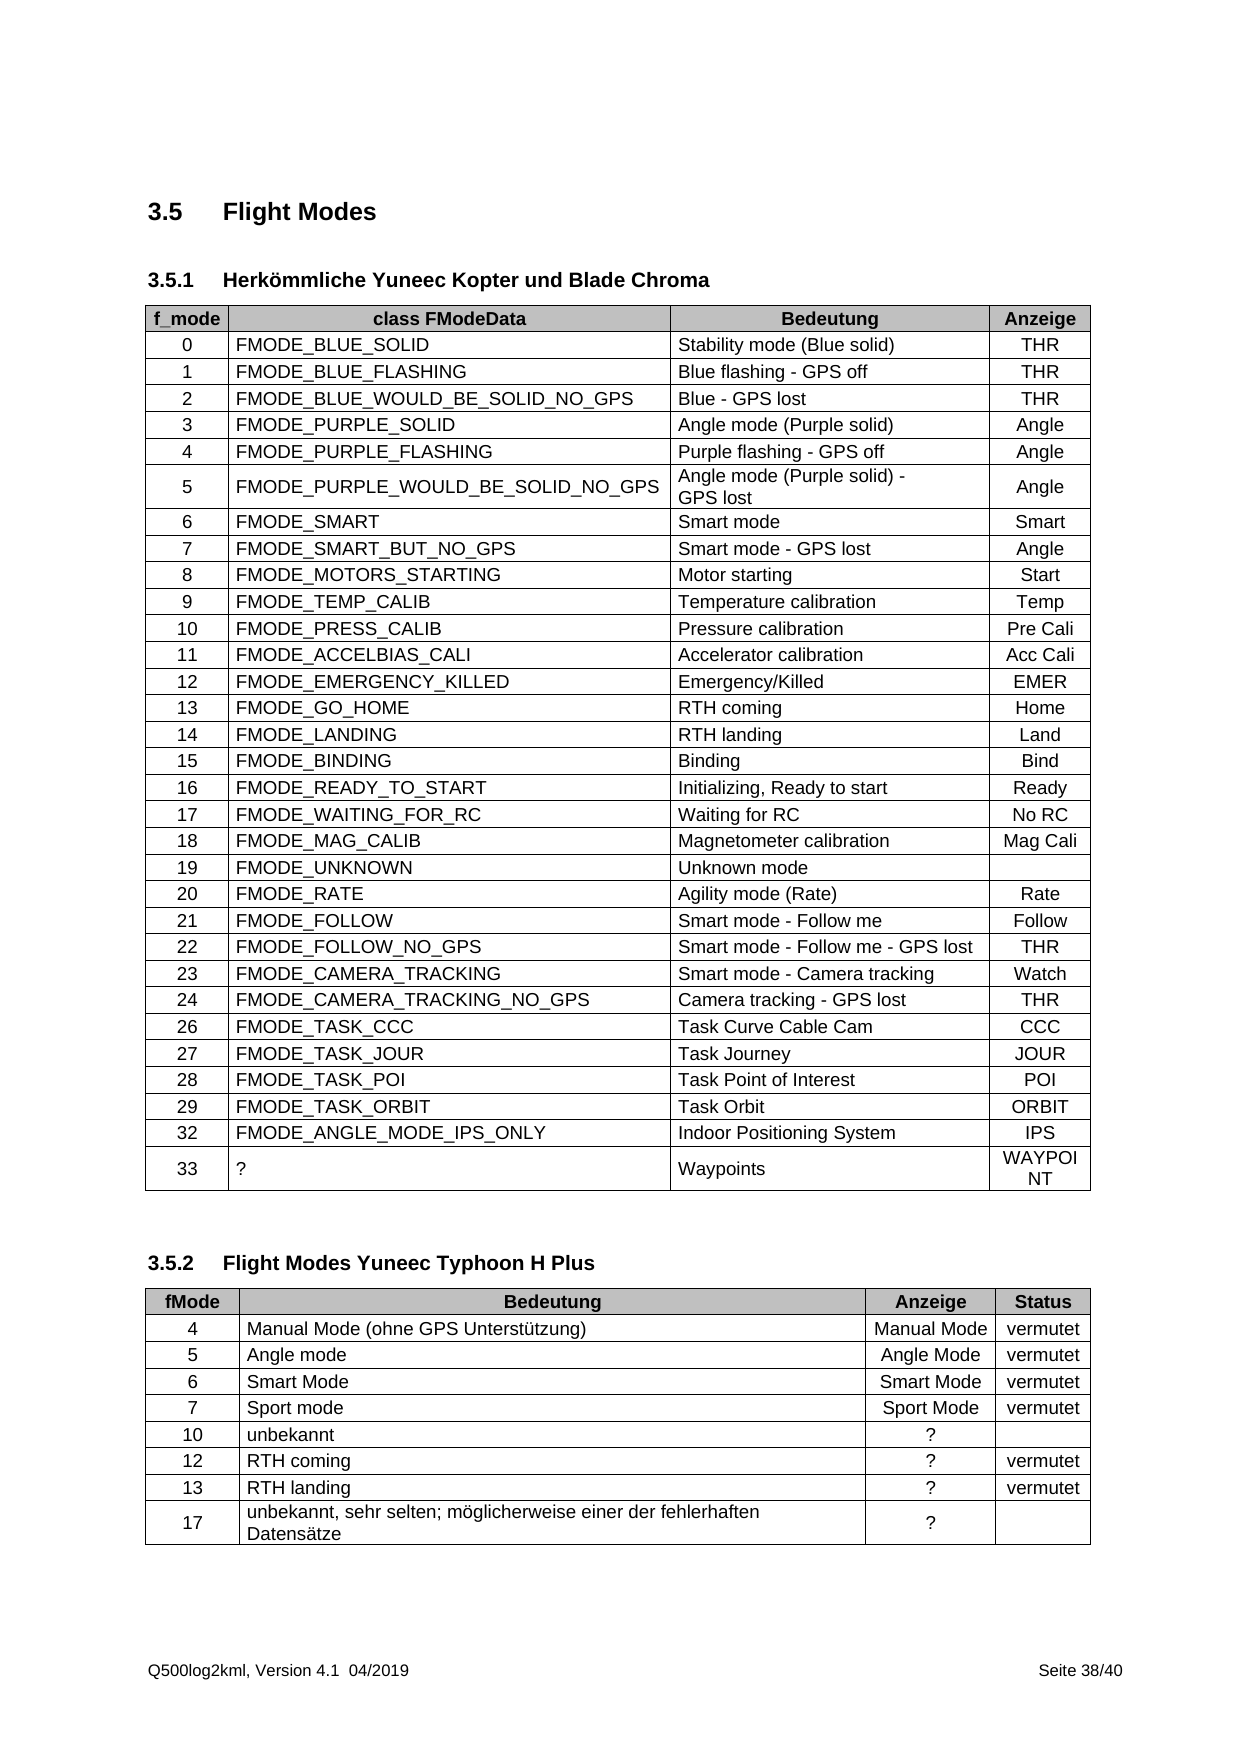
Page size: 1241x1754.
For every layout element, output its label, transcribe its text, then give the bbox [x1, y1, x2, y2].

table_cell Acc Cali [990, 642, 1090, 667]
table_cell FMODE_CAMERA_TRACKING [229, 961, 670, 986]
table_cell Temp [990, 589, 1090, 614]
table_cell Mag Cali [990, 828, 1090, 853]
table_header Status [996, 1289, 1090, 1314]
table_cell unbekannt [240, 1422, 865, 1447]
table_cell Indoor Positioning System [671, 1120, 989, 1146]
table_cell FMODE_UNKNOWN [229, 855, 670, 880]
table_cell Manual Mode (ohne GPS Unterstützung) [240, 1315, 865, 1341]
table_header fMode [146, 1289, 239, 1314]
table_cell 10 [146, 1422, 239, 1447]
table_cell Smart mode - GPS lost [671, 536, 989, 561]
table_cell Smart Mode [240, 1369, 865, 1394]
table_cell 32 [146, 1120, 228, 1146]
table_cell Angle [990, 465, 1090, 508]
table_cell [996, 1422, 1090, 1447]
table_cell ? [866, 1448, 995, 1474]
table_cell Watch [990, 961, 1090, 986]
table_cell RTH coming [671, 695, 989, 721]
table_cell Angle mode [240, 1342, 865, 1367]
table_cell 16 [146, 775, 228, 800]
table_cell Land [990, 722, 1090, 747]
table_cell Angle mode (Purple solid) - GPS lost [671, 465, 989, 508]
table_cell Angle [990, 439, 1090, 464]
table_cell FMODE_ACCELBIAS_CALI [229, 642, 670, 667]
table_cell FMODE_RATE [229, 881, 670, 907]
table_cell 7 [146, 536, 228, 561]
table_cell vermutet [996, 1448, 1090, 1474]
table_cell 21 [146, 908, 228, 933]
table_cell FMODE_WAITING_FOR_RC [229, 801, 670, 827]
table_cell Magnetometer calibration [671, 828, 989, 853]
table_cell 3 [146, 412, 228, 437]
table_cell Task Journey [671, 1040, 989, 1066]
table_cell POI [990, 1067, 1090, 1092]
table_cell EMER [990, 669, 1090, 694]
table_cell 28 [146, 1067, 228, 1092]
table_header Bedeutung [240, 1289, 865, 1314]
table_cell 8 [146, 562, 228, 588]
table_cell Camera tracking - GPS lost [671, 987, 989, 1013]
table_cell Smart [990, 509, 1090, 535]
table_cell 4 [146, 1315, 239, 1341]
table_cell THR [990, 987, 1090, 1013]
table_cell 7 [146, 1395, 239, 1421]
table_cell No RC [990, 801, 1090, 827]
table_cell 10 [146, 615, 228, 641]
table_cell vermutet [996, 1395, 1090, 1421]
table_cell FMODE_TASK_JOUR [229, 1040, 670, 1066]
table_cell FMODE_FOLLOW [229, 908, 670, 933]
table_cell 13 [146, 1475, 239, 1500]
table_cell 5 [146, 465, 228, 508]
table_cell WAYPOINT [990, 1147, 1090, 1190]
table_cell 11 [146, 642, 228, 667]
table_cell Angle Mode [866, 1342, 995, 1367]
table_cell Rate [990, 881, 1090, 907]
table_cell 29 [146, 1094, 228, 1119]
table_cell FMODE_READY_TO_START [229, 775, 670, 800]
table_cell Blue flashing - GPS off [671, 359, 989, 384]
table_cell 13 [146, 695, 228, 721]
table_cell FMODE_LANDING [229, 722, 670, 747]
table_cell Manual Mode [866, 1315, 995, 1341]
table_cell FMODE_PURPLE_WOULD_BE_SOLID_NO_GPS [229, 465, 670, 508]
table_cell FMODE_BLUE_SOLID [229, 332, 670, 358]
table_cell Smart Mode [866, 1369, 995, 1394]
table_cell 22 [146, 934, 228, 960]
table_cell 12 [146, 669, 228, 694]
table_cell 9 [146, 589, 228, 614]
table_cell THR [990, 934, 1090, 960]
table_cell Blue - GPS lost [671, 385, 989, 411]
table_cell 2 [146, 385, 228, 411]
table_cell FMODE_GO_HOME [229, 695, 670, 721]
table_cell Angle mode (Purple solid) [671, 412, 989, 437]
table_cell FMODE_TASK_POI [229, 1067, 670, 1092]
table_cell FMODE_TEMP_CALIB [229, 589, 670, 614]
table_cell Sport mode [240, 1395, 865, 1421]
table_cell RTH coming [240, 1448, 865, 1474]
table_cell FMODE_SMART [229, 509, 670, 535]
table_cell THR [990, 385, 1090, 411]
table_cell Home [990, 695, 1090, 721]
table_cell unbekannt, sehr selten; möglicherweise einer der fehlerhaften Datensätze [240, 1501, 865, 1544]
table_cell [990, 855, 1090, 880]
table_cell ? [866, 1422, 995, 1447]
table_cell RTH landing [671, 722, 989, 747]
table_header class FModeData [229, 306, 670, 331]
table_cell FMODE_ANGLE_MODE_IPS_ONLY [229, 1120, 670, 1146]
table_cell 24 [146, 987, 228, 1013]
table_cell 6 [146, 1369, 239, 1394]
table_cell 20 [146, 881, 228, 907]
table_cell 15 [146, 748, 228, 774]
table_cell JOUR [990, 1040, 1090, 1066]
table_cell Task Orbit [671, 1094, 989, 1119]
table_cell 27 [146, 1040, 228, 1066]
table_cell 17 [146, 1501, 239, 1544]
table_cell Bind [990, 748, 1090, 774]
table_cell vermutet [996, 1475, 1090, 1500]
table_cell Waiting for RC [671, 801, 989, 827]
table_cell vermutet [996, 1369, 1090, 1394]
table_cell Smart mode - Follow me - GPS lost [671, 934, 989, 960]
table_header Anzeige [866, 1289, 995, 1314]
subtitle Herkömmliche Yuneec Kopter und Blade Chroma [148, 268, 1093, 292]
subtitle Flight Modes [148, 197, 1093, 225]
table_cell FMODE_MOTORS_STARTING [229, 562, 670, 588]
table_cell Task Point of Interest [671, 1067, 989, 1092]
table_cell 33 [146, 1147, 228, 1190]
table_cell 6 [146, 509, 228, 535]
table_cell 23 [146, 961, 228, 986]
table_cell Agility mode (Rate) [671, 881, 989, 907]
table_cell Stability mode (Blue solid) [671, 332, 989, 358]
table_cell FMODE_CAMERA_TRACKING_NO_GPS [229, 987, 670, 1013]
table_cell THR [990, 359, 1090, 384]
table_cell Angle [990, 412, 1090, 437]
table_cell Temperature calibration [671, 589, 989, 614]
table_cell Ready [990, 775, 1090, 800]
table_cell Smart mode [671, 509, 989, 535]
table_cell FMODE_PURPLE_FLASHING [229, 439, 670, 464]
table_cell 1 [146, 359, 228, 384]
table_cell FMODE_TASK_ORBIT [229, 1094, 670, 1119]
table_cell vermutet [996, 1342, 1090, 1367]
subtitle Flight Modes Yuneec Typhoon H Plus [148, 1251, 1093, 1275]
table_cell ? [866, 1475, 995, 1500]
table_cell Initializing, Ready to start [671, 775, 989, 800]
table_cell RTH landing [240, 1475, 865, 1500]
table_cell Accelerator calibration [671, 642, 989, 667]
table_cell 12 [146, 1448, 239, 1474]
table_header f_mode [146, 306, 228, 331]
table_cell FMODE_BLUE_WOULD_BE_SOLID_NO_GPS [229, 385, 670, 411]
table_cell THR [990, 332, 1090, 358]
table_cell FMODE_FOLLOW_NO_GPS [229, 934, 670, 960]
table_cell Motor starting [671, 562, 989, 588]
table_cell Start [990, 562, 1090, 588]
table_cell FMODE_SMART_BUT_NO_GPS [229, 536, 670, 561]
table_cell 26 [146, 1014, 228, 1039]
table_cell FMODE_EMERGENCY_KILLED [229, 669, 670, 694]
table_cell ? [866, 1501, 995, 1544]
table_cell Emergency/Killed [671, 669, 989, 694]
table_cell Waypoints [671, 1147, 989, 1190]
table_cell FMODE_TASK_CCC [229, 1014, 670, 1039]
table_cell Task Curve Cable Cam [671, 1014, 989, 1039]
table_cell FMODE_MAG_CALIB [229, 828, 670, 853]
table_cell 0 [146, 332, 228, 358]
table_cell 18 [146, 828, 228, 853]
table_cell Purple flashing - GPS off [671, 439, 989, 464]
table_header Anzeige [990, 306, 1090, 331]
table_cell Angle [990, 536, 1090, 561]
table_cell 14 [146, 722, 228, 747]
table_cell Sport Mode [866, 1395, 995, 1421]
table_cell Unknown mode [671, 855, 989, 880]
table_cell IPS [990, 1120, 1090, 1146]
table_cell Binding [671, 748, 989, 774]
table_cell [996, 1501, 1090, 1544]
table_cell Smart mode - Follow me [671, 908, 989, 933]
table_cell 19 [146, 855, 228, 880]
table_cell FMODE_PRESS_CALIB [229, 615, 670, 641]
table_cell 17 [146, 801, 228, 827]
table_header Bedeutung [671, 306, 989, 331]
table_cell vermutet [996, 1315, 1090, 1341]
table_cell Smart mode - Camera tracking [671, 961, 989, 986]
table_cell 5 [146, 1342, 239, 1367]
table_cell ORBIT [990, 1094, 1090, 1119]
table_cell Pressure calibration [671, 615, 989, 641]
table_cell FMODE_BLUE_FLASHING [229, 359, 670, 384]
table_cell CCC [990, 1014, 1090, 1039]
table_cell Follow [990, 908, 1090, 933]
table_cell FMODE_BINDING [229, 748, 670, 774]
table_cell Pre Cali [990, 615, 1090, 641]
table_cell ? [229, 1147, 670, 1190]
table_cell 4 [146, 439, 228, 464]
table_cell FMODE_PURPLE_SOLID [229, 412, 670, 437]
